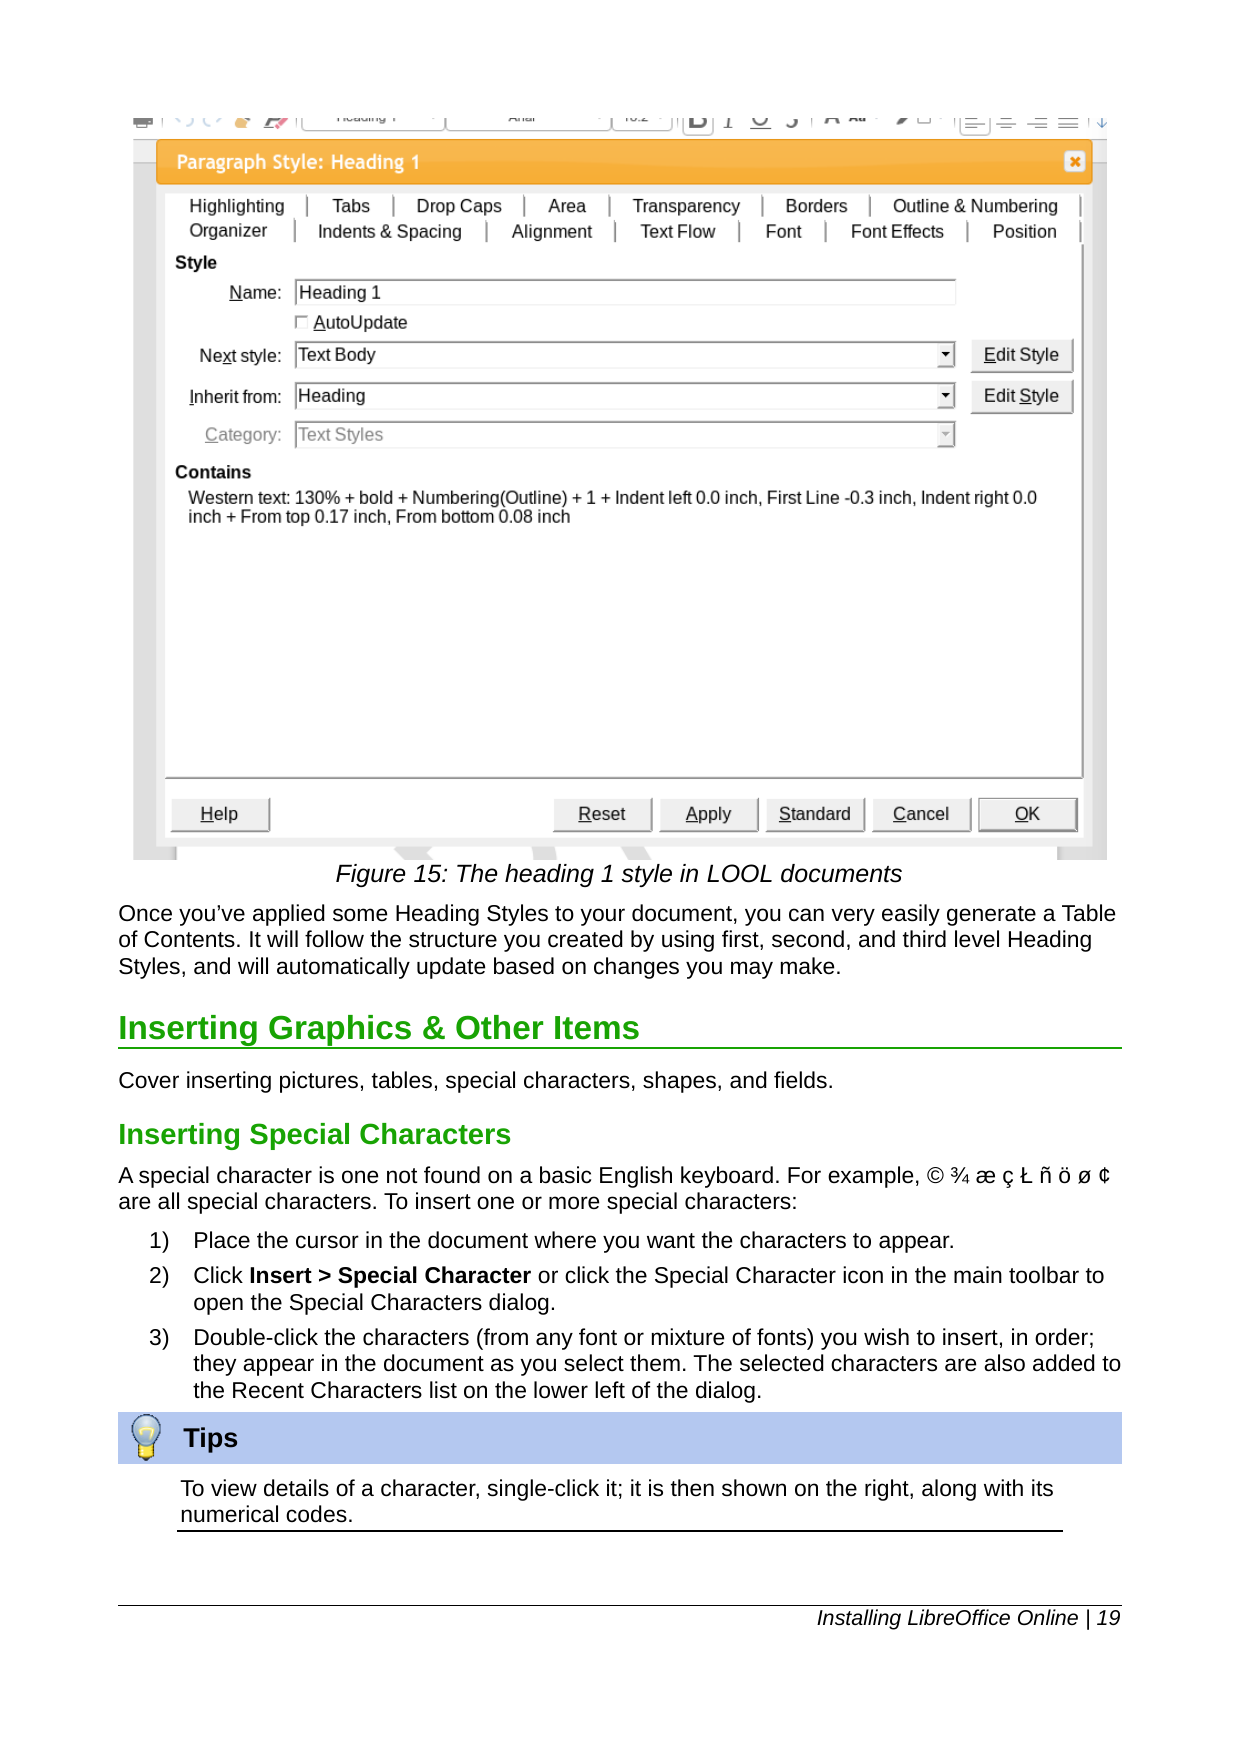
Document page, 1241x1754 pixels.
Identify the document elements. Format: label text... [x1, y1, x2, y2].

subtitle Inserting Graphics & Other Items [118, 1008, 1122, 1047]
list Place the cursor in the document where you want the characters to appear. [169, 1227, 1122, 1253]
picture [119, 1412, 170, 1464]
text Figure 15: The heading 1 style in LOOL documents [118, 860, 1122, 888]
subtitle Inserting Special Characters [118, 1117, 1122, 1150]
text Cover inserting pictures, tables, special characters, shapes, and fields. [118, 1067, 1122, 1093]
text Once you’ve applied some Heading Styles to your document, you can very easily generate a Table of Contents. It will follow the structure you created by using first, second, and third level Heading Styles, and will automatically update based on changes you may make. [118, 900, 1122, 979]
list Click Insert > Special Character or click the Special Character icon in the main toolbar to open the Special Characters dialog. [169, 1262, 1122, 1315]
picture [133, 118, 1107, 860]
list A special character is one not found on a basic English keyboard. For example, © ¾ æ ç Ł ñ ö ø ¢ are all special characters. To insert one or more special characters: [118, 1162, 1122, 1215]
subtitle Tips [170, 1412, 1122, 1464]
list Double-click the characters (from any font or mixture of fonts) you wish to insert, in order; they appear in the document as you select them. The selected characters are also added to the Recent Characters list on the lower left of the dialog. [169, 1324, 1122, 1403]
text To view details of a character, single-click it; it is then shown on the right, along with its numerical codes. [177, 1472, 1063, 1530]
